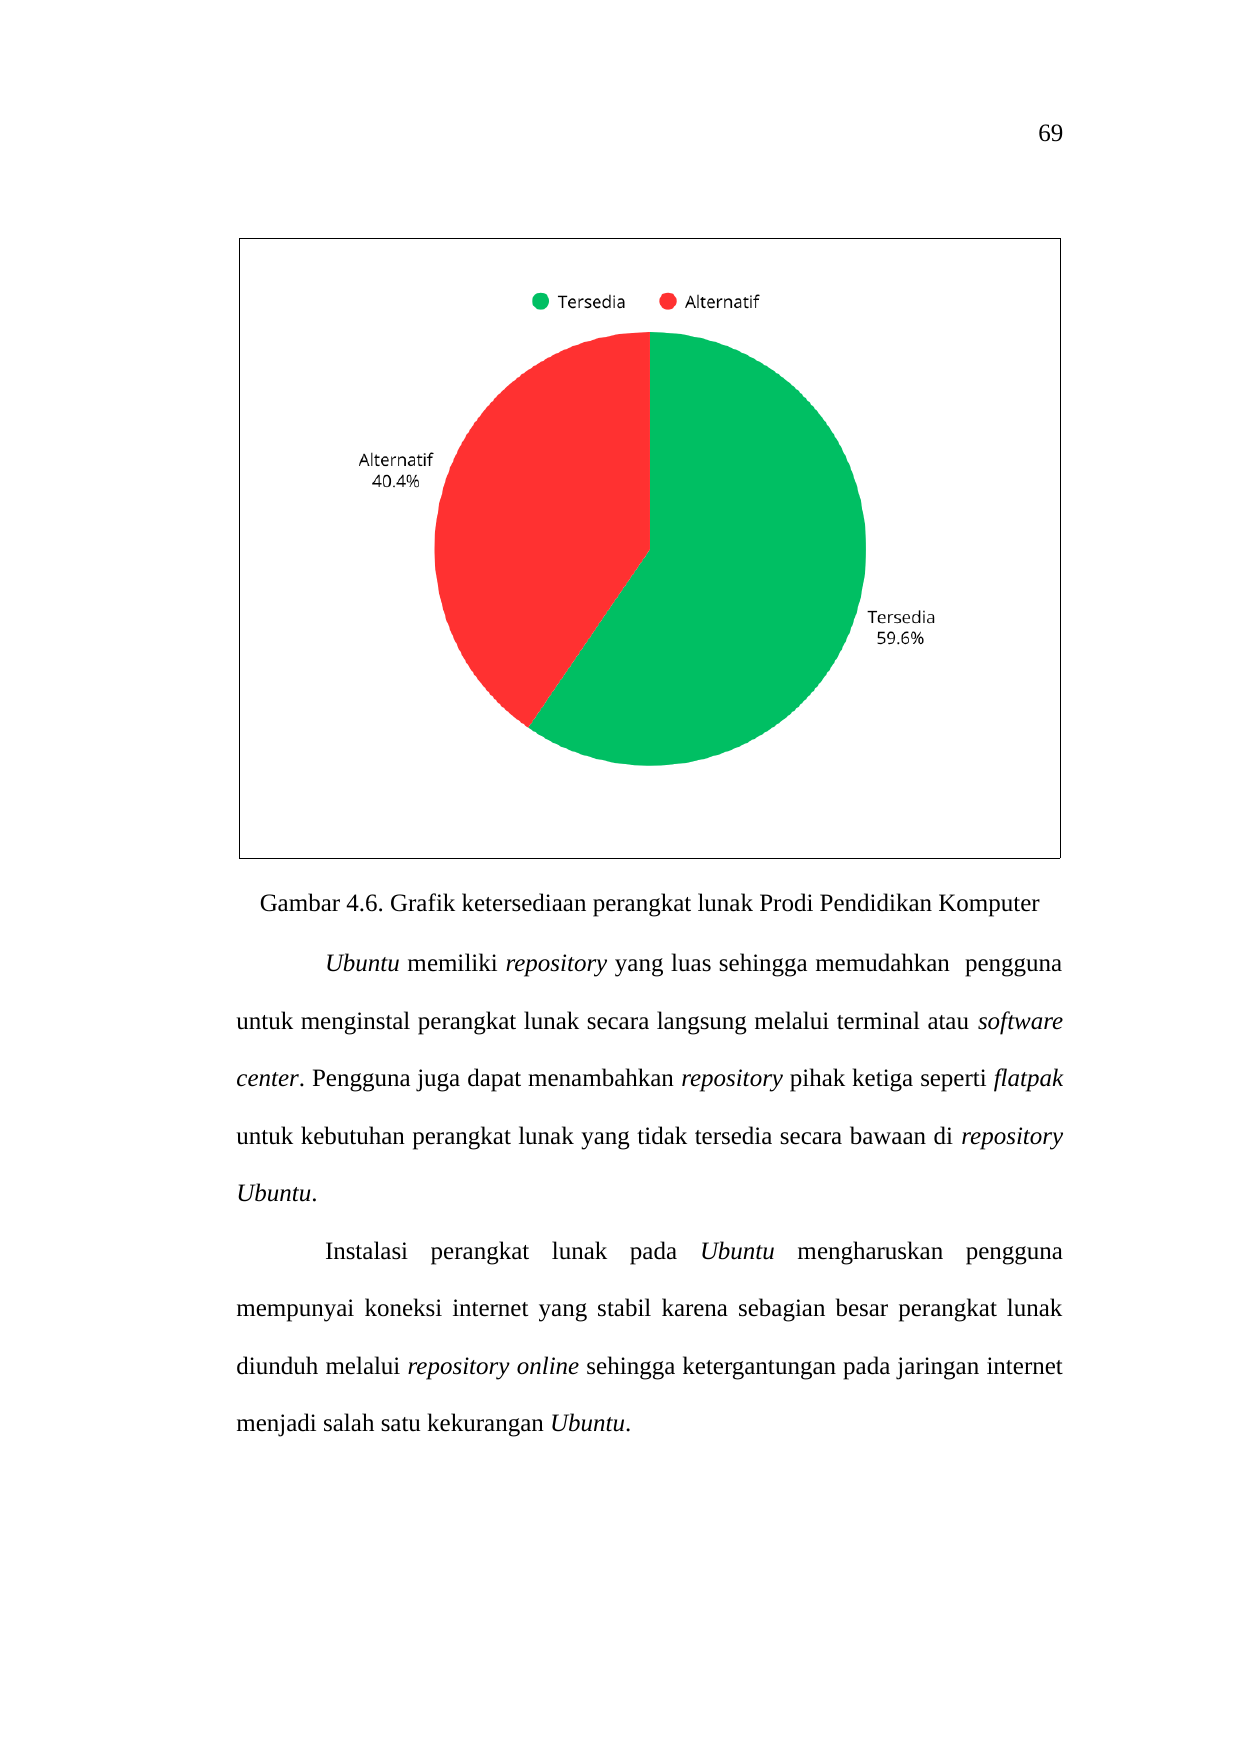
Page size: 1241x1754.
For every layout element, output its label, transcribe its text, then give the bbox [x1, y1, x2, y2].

picture [242, 241, 1058, 856]
text Ubuntu memiliki repository yang luas sehingga memudahkan pengguna untuk menginstal perangkat lunak secara langsung melalui terminal atau software center. Pengguna juga dapat menambahkan repository pihak ketiga seperti flatpak untuk kebutuhan perangkat lunak yang tidak tersedia secara bawaan di repository Ubuntu. [236, 948, 1063, 1207]
text Gambar 4.6. Grafik ketersediaan perangkat lunak Prodi Pendidikan Komputer [239, 859, 1060, 917]
text Instalasi perangkat lunak pada Ubuntu mengharuskan pengguna mempunyai koneksi internet yang stabil karena sebagian besar perangkat lunak diunduh melalui repository online sehingga ketergantungan pada jaringan internet menjadi salah satu kekurangan Ubuntu. [236, 1236, 1063, 1437]
